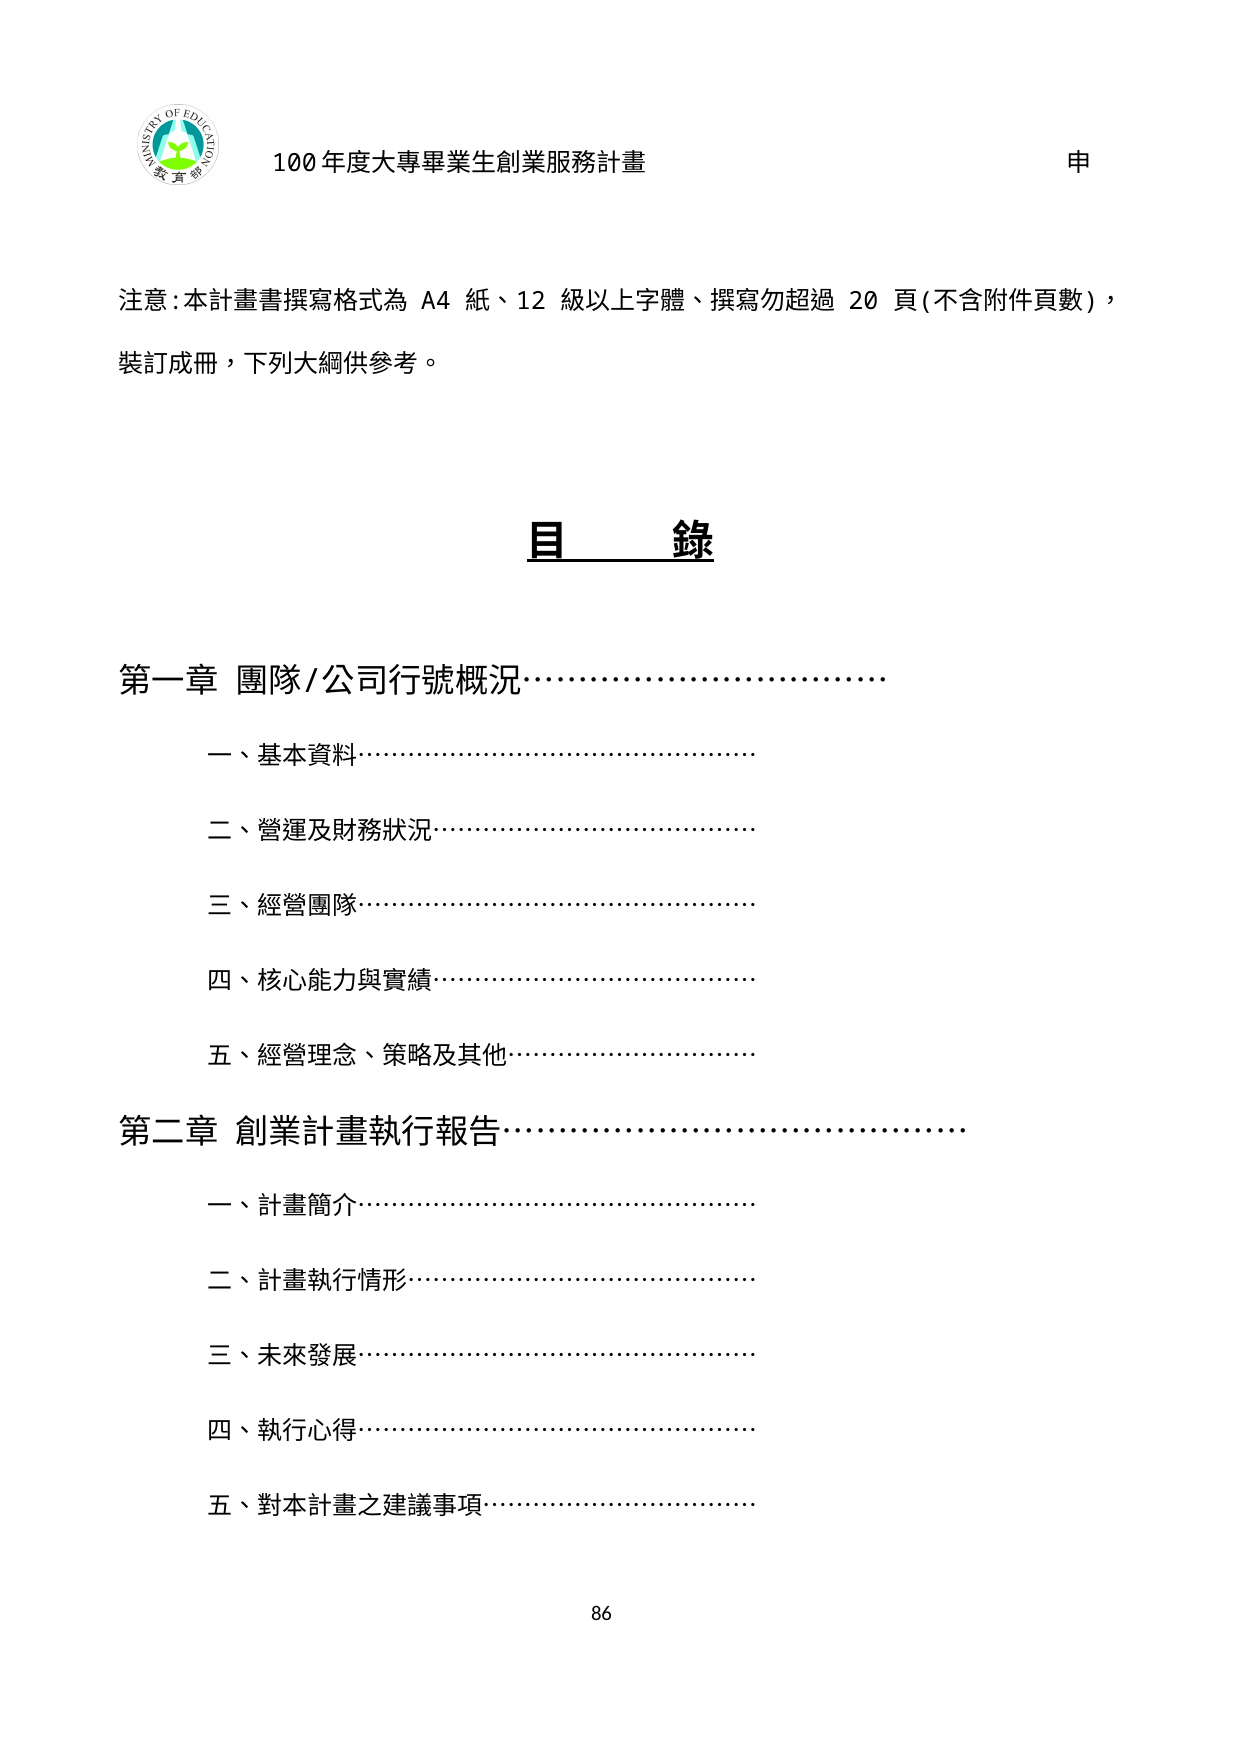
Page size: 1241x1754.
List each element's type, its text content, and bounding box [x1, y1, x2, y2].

text 一、基本資料………………………………………… [207, 712, 1122, 774]
text 一、計畫簡介………………………………………… [207, 1162, 1122, 1224]
text 三、未來發展………………………………………… [207, 1312, 1122, 1374]
text 目 錄 [118, 507, 1122, 568]
text 五、經營理念、策略及其他………………………… [207, 1012, 1122, 1074]
text 五、對本計畫之建議事項…………………………… [207, 1462, 1122, 1524]
text 四、核心能力與實績………………………………… [207, 937, 1122, 999]
text 四、執行心得………………………………………… [207, 1387, 1122, 1449]
text 三、經營團隊………………………………………… [207, 862, 1122, 924]
text 二、計畫執行情形…………………………………… [207, 1237, 1122, 1299]
text 二、營運及財務狀況………………………………… [207, 787, 1122, 849]
text 第一章 團隊/公司行號概況…………………………… [118, 637, 1122, 699]
text 注意:本計畫書撰寫格式為 A4 紙、12 級以上字體、撰寫勿超過 20 頁(不含附件頁數)，裝訂成冊，下列大綱供參考。 [118, 257, 1122, 382]
text 第二章 創業計畫執行報告…………………………………… [118, 1087, 1122, 1149]
